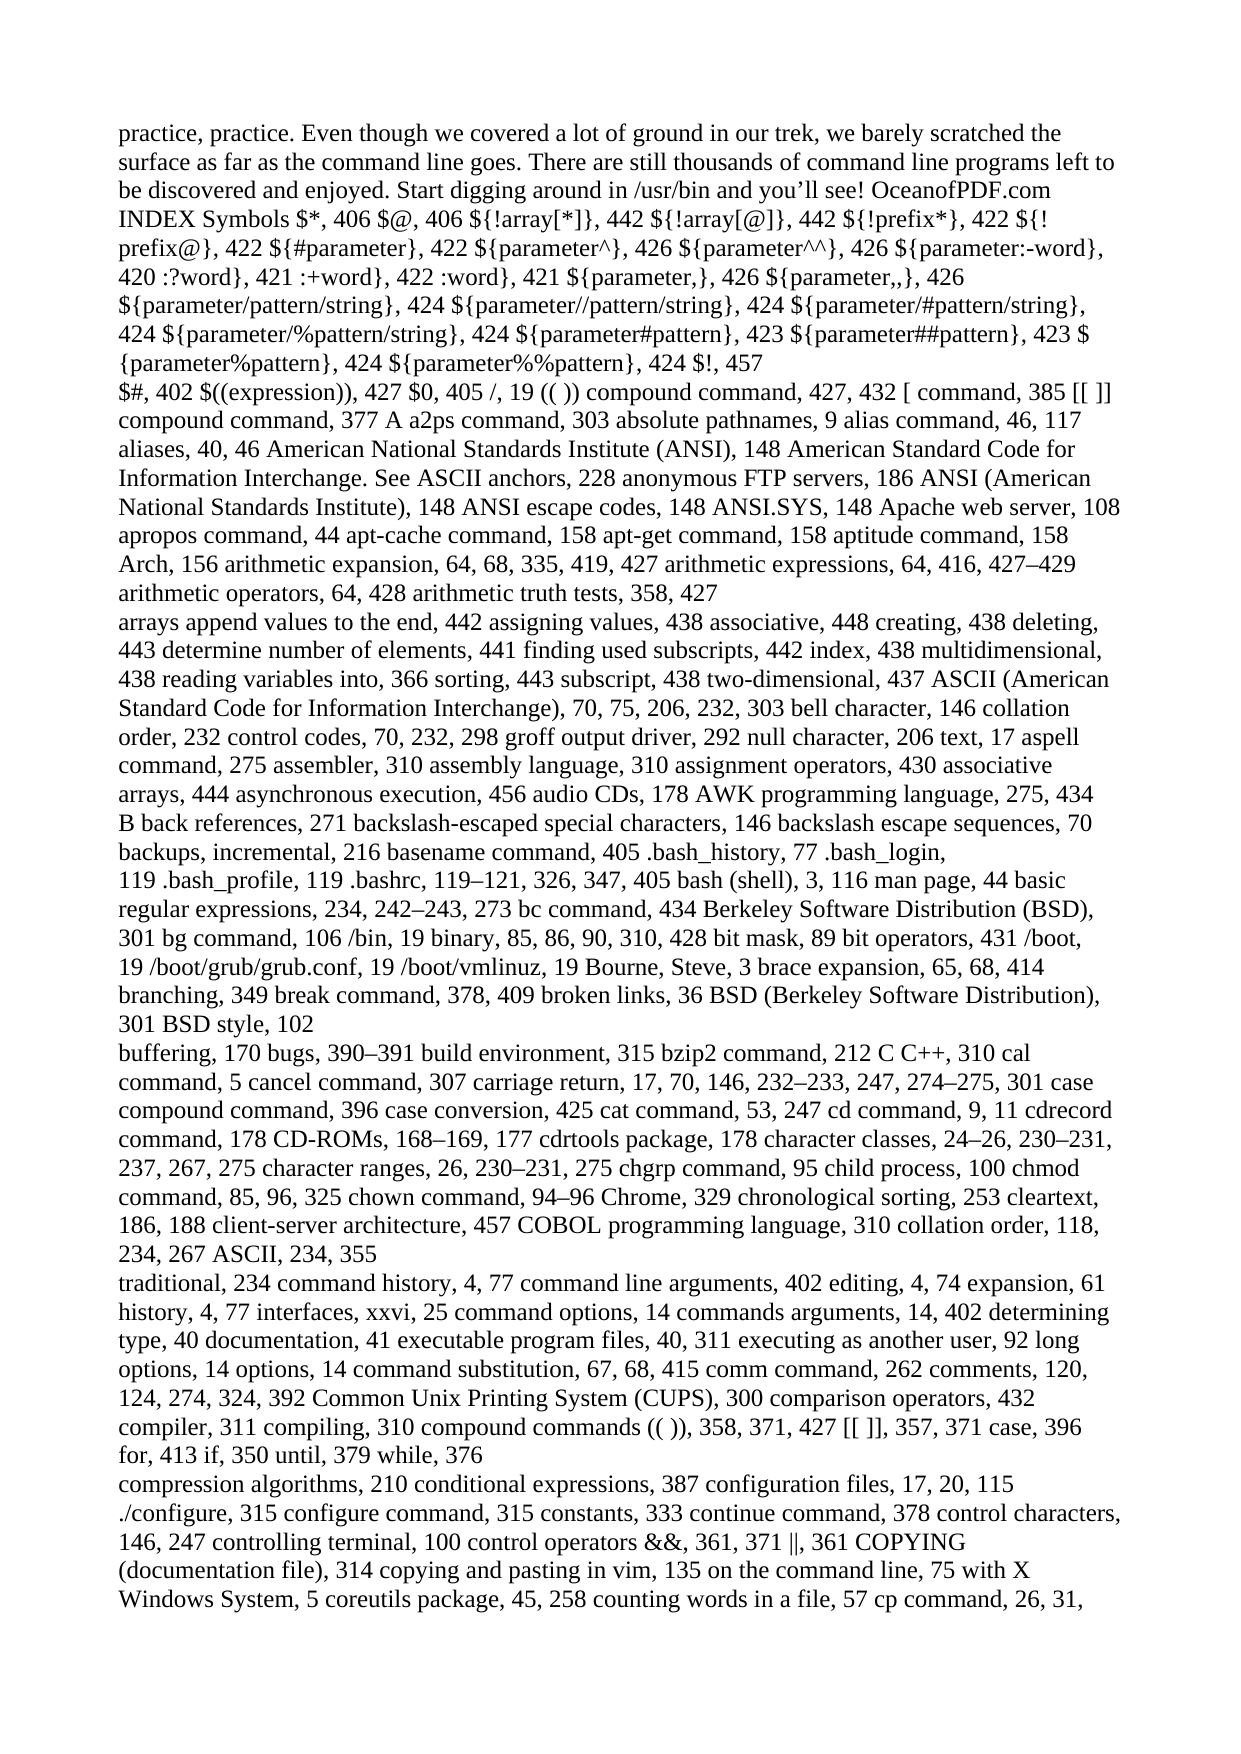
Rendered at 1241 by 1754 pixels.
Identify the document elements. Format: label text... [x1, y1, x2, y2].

text $#, 402 $((expression)), 427 $0, 405 /, 19 (( )) compound command, 427, 432 [ command, 385 [[ ]] compound command, 377 A a2ps command, 303 absolute pathnames, 9 alias command, 46, 117 aliases, 40, 46 American National Standards Institute (ANSI), 148 American Standard Code for Information Interchange. See ASCII anchors, 228 anonymous FTP servers, 186 ANSI (American National Standards Institute), 148 ANSI escape codes, 148 ANSI.SYS, 148 Apache web server, 108 apropos command, 44 apt-cache command, 158 apt-get command, 158 aptitude command, 158 Arch, 156 arithmetic expansion, 64, 68, 335, 419, 427 arithmetic expressions, 64, 416, 427–429 arithmetic operators, 64, 428 arithmetic truth tests, 358, 427 [118, 377, 1122, 607]
text INDEX Symbols $*, 406 $@, 406 ${!array[*]}, 442 ${!array[@]}, 442 ${!prefix*}, 422 ${!prefix@}, 422 ${#parameter}, 422 ${parameter^}, 426 ${parameter^^}, 426 ${parameter:-word}, 420 :?word}, 421 :+word}, 422 :word}, 421 ${parameter,}, 426 ${parameter,,}, 426 ${parameter/pattern/string}, 424 ${parameter//pattern/string}, 424 ${parameter/#pattern/string}, 424 ${parameter/%pattern/string}, 424 ${parameter#pattern}, 423 ${parameter##pattern}, 423 ${parameter%pattern}, 424 ${parameter%%pattern}, 424 $!, 457 [118, 204, 1122, 377]
text buffering, 170 bugs, 390–391 build environment, 315 bzip2 command, 212 C C++, 310 cal command, 5 cancel command, 307 carriage return, 17, 70, 146, 232–233, 247, 274–275, 301 case compound command, 396 case conversion, 425 cat command, 53, 247 cd command, 9, 11 cdrecord command, 178 CD-ROMs, 168–169, 177 cdrtools package, 178 character classes, 24–26, 230–231, 237, 267, 275 character ranges, 26, 230–231, 275 chgrp command, 95 child process, 100 chmod command, 85, 96, 325 chown command, 94–96 Chrome, 329 chronological sorting, 253 cleartext, 186, 188 client-server architecture, 457 COBOL programming language, 310 collation order, 118, 234, 267 ASCII, 234, 355 [118, 1038, 1122, 1268]
text arrays append values to the end, 442 assigning values, 438 associative, 448 creating, 438 deleting, 443 determine number of elements, 441 finding used subscripts, 442 index, 438 multidimensional, 438 reading variables into, 366 sorting, 443 subscript, 438 two-dimensional, 437 ASCII (American Standard Code for Information Interchange), 70, 75, 206, 232, 303 bell character, 146 collation order, 232 control codes, 70, 232, 298 groff output driver, 292 null character, 206 text, 17 aspell command, 275 assembler, 310 assembly language, 310 assignment operators, 430 associative arrays, 444 asynchronous execution, 456 audio CDs, 178 AWK programming language, 275, 434 [118, 607, 1122, 808]
text compression algorithms, 210 conditional expressions, 387 configuration files, 17, 20, 115 ./configure, 315 configure command, 315 constants, 333 continue command, 378 control characters, 146, 247 controlling terminal, 100 control operators &&, 361, 371 ||, 361 COPYING (documentation file), 314 copying and pasting in vim, 135 on the command line, 75 with X Windows System, 5 coreutils package, 45, 258 counting words in a file, 57 cp command, 26, 31, [118, 1469, 1122, 1613]
text practice, practice. Even though we covered a lot of ground in our trek, we barely scratched the surface as far as the command line goes. There are still thousands of command line programs left to be discovered and enjoyed. Start digging around in /usr/bin and you’ll see! OceanofPDF.com [118, 118, 1122, 204]
text traditional, 234 command history, 4, 77 command line arguments, 402 editing, 4, 74 expansion, 61 history, 4, 77 interfaces, xxvi, 25 command options, 14 commands arguments, 14, 402 determining type, 40 documentation, 41 executable program files, 40, 311 executing as another user, 92 long options, 14 options, 14 command substitution, 67, 68, 415 comm command, 262 comments, 120, 124, 274, 324, 392 Common Unix Printing System (CUPS), 300 comparison operators, 432 compiler, 311 compiling, 310 compound commands (( )), 358, 371, 427 [[ ]], 357, 371 case, 396 for, 413 if, 350 until, 379 while, 376 [118, 1268, 1122, 1469]
text B back references, 271 backslash-escaped special characters, 146 backslash escape sequences, 70 backups, incremental, 216 basename command, 405 .bash_history, 77 .bash_login, 119 .bash_profile, 119 .bashrc, 119–121, 326, 347, 405 bash (shell), 3, 116 man page, 44 basic regular expressions, 234, 242–243, 273 bc command, 434 Berkeley Software Distribution (BSD), 301 bg command, 106 /bin, 19 binary, 85, 86, 90, 310, 428 bit mask, 89 bit operators, 431 /boot, 19 /boot/grub/grub.conf, 19 /boot/vmlinuz, 19 Bourne, Steve, 3 brace expansion, 65, 68, 414 branching, 349 break command, 378, 409 broken links, 36 BSD (Berkeley Software Distribution), 301 BSD style, 102 [118, 808, 1122, 1038]
